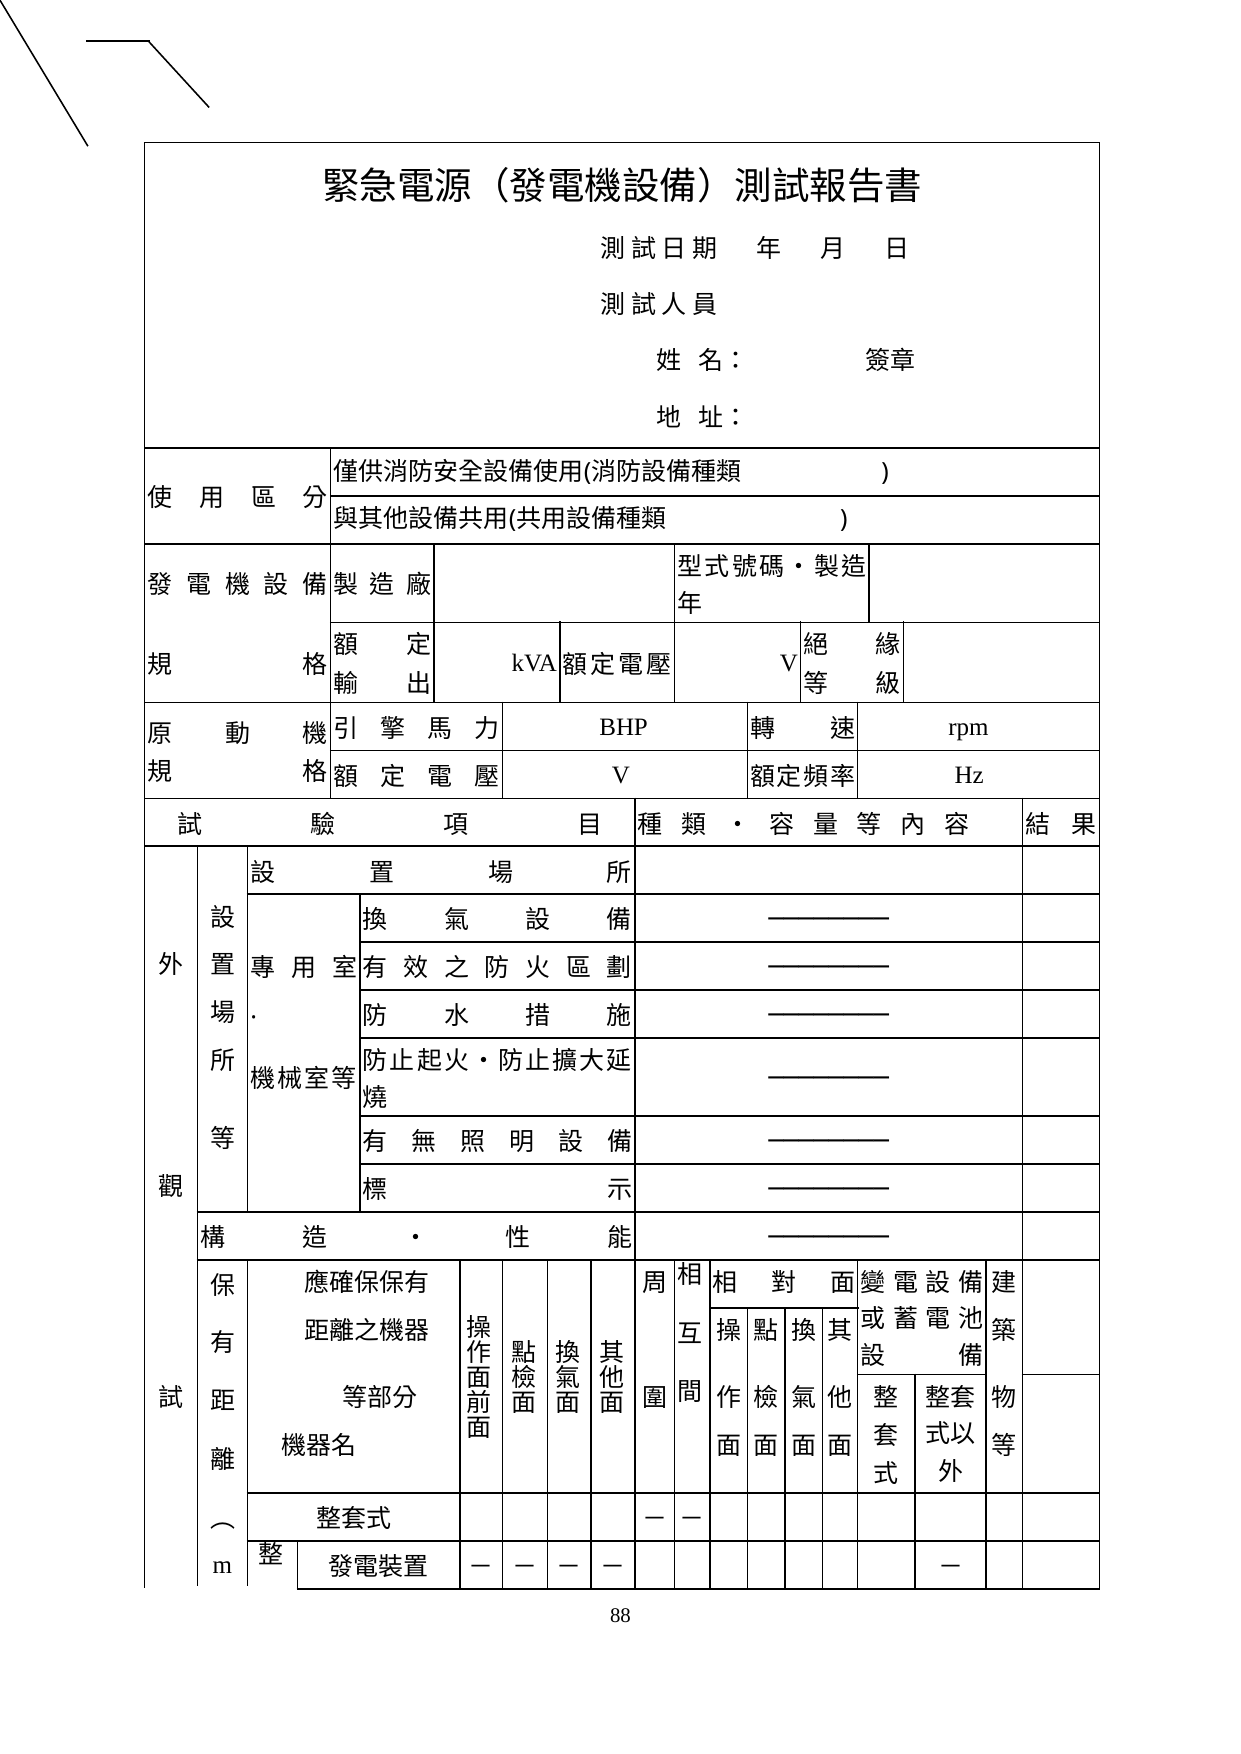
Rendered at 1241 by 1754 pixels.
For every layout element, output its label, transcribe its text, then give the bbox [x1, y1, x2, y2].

table_cell 整套式以外 [247, 1542, 297, 1588]
table_cell [916, 1494, 985, 1540]
table_cell 等 [198, 1115, 247, 1163]
table_cell － [916, 1542, 985, 1588]
table_cell [987, 1542, 1022, 1588]
table_cell [748, 1542, 784, 1588]
table_cell 所 [198, 1037, 247, 1115]
table_cell [1023, 1261, 1099, 1307]
table_cell 與其他設備共用(共用設備種類 ) [331, 497, 1099, 543]
table_cell [748, 1494, 784, 1540]
table_cell 標示 [361, 1165, 634, 1211]
table_cell 檢 [748, 1374, 784, 1421]
table_cell [145, 1421, 197, 1492]
table_cell [823, 1494, 857, 1540]
table_cell [1023, 943, 1099, 989]
table_cell [636, 1307, 674, 1373]
table_cell 保 [198, 1261, 247, 1307]
table_cell 相對面 [711, 1261, 857, 1307]
table_cell [987, 1494, 1022, 1540]
table_cell ──────── [636, 943, 1022, 989]
table_cell 有無照明設備 [361, 1117, 634, 1163]
table_cell [145, 222, 597, 278]
table_cell BHP [503, 703, 747, 749]
table_cell [1023, 991, 1099, 1037]
table_cell 構造‧性能 [198, 1213, 634, 1259]
table_cell ──────── [636, 1213, 1022, 1259]
table_cell ︵ [198, 1492, 247, 1540]
table_cell 額定 輸出 [331, 623, 433, 702]
table_cell 設置場所 [248, 847, 634, 893]
table_cell ──────── [636, 895, 1022, 941]
table_cell [711, 1494, 747, 1540]
table_cell [145, 1115, 197, 1163]
table_cell [548, 1494, 590, 1540]
table_cell [592, 1494, 634, 1540]
table_cell 面 [748, 1421, 784, 1492]
table_cell 轉速 [748, 703, 857, 749]
table_cell 姓 名： 簽章 [597, 335, 1099, 391]
table_cell [823, 1542, 857, 1588]
table_cell 僅供消防安全設備使用(消防設備種類 ) [331, 449, 1099, 495]
table_cell 機械室等 [248, 1037, 359, 1115]
table_cell 外 [145, 941, 197, 989]
table_cell － [675, 1494, 709, 1540]
table_cell [503, 1494, 547, 1540]
table_cell － [548, 1542, 590, 1588]
table_cell Hz [858, 751, 1099, 797]
table_cell [145, 893, 197, 941]
table_cell [145, 391, 597, 447]
table_cell 距 [198, 1374, 247, 1421]
table_cell 防水措施 [361, 991, 634, 1037]
table_cell [145, 847, 197, 893]
table_cell 整套式 [248, 1494, 459, 1540]
table_header 緊急電源（發電機設備）測試報告書 [145, 143, 1099, 222]
table_cell 引擎馬力 [331, 703, 502, 749]
table_cell m [197, 1540, 247, 1588]
table_cell 置 [198, 941, 247, 989]
table_cell 整套式以 外 [916, 1375, 985, 1492]
table_cell ──────── [636, 1039, 1022, 1115]
table_cell [904, 623, 1099, 702]
table_cell 其 [823, 1309, 857, 1373]
table_cell [435, 545, 674, 621]
table_cell [1023, 847, 1099, 893]
table_cell － [636, 1494, 674, 1540]
table_cell 點 [748, 1309, 784, 1373]
table_cell 設 [198, 893, 247, 941]
table_cell 防止起火‧防止擴大延燒 [361, 1039, 634, 1115]
table_cell V [675, 623, 800, 702]
table_cell 測 試 人 員 [597, 279, 1099, 335]
table_cell 絕緣 等級 [801, 623, 903, 702]
table_cell [248, 1115, 359, 1163]
table_cell 面 [823, 1421, 857, 1492]
table_cell 應確保保有 [248, 1261, 459, 1307]
table_cell rpm [858, 703, 1099, 749]
table_cell [145, 335, 597, 391]
table_cell 作 [711, 1374, 747, 1421]
table_cell [248, 895, 359, 941]
table_cell 等部分 [248, 1374, 459, 1421]
table_cell V [503, 751, 747, 797]
table_cell [675, 1542, 709, 1588]
table_cell [1023, 1165, 1099, 1211]
table_cell 離 [198, 1421, 247, 1492]
table_cell [248, 1163, 359, 1211]
table_cell [145, 1307, 197, 1373]
table_cell 製造廠 [331, 545, 433, 621]
table_cell [1023, 1421, 1099, 1492]
table_cell 測 試 日 期 年 月 日 [597, 222, 1099, 278]
table_cell 場 [198, 989, 247, 1037]
table_cell [461, 1494, 502, 1540]
table_cell 整 套 式 [858, 1375, 914, 1492]
table_cell [145, 1540, 197, 1588]
table_cell [145, 1037, 197, 1115]
table_cell 圍 [636, 1374, 674, 1421]
table_cell 專用室 [248, 941, 359, 989]
table_cell 規格 [145, 621, 330, 702]
table_cell 面 [786, 1421, 822, 1492]
table_cell 發電機設備 [145, 545, 330, 621]
table_cell [1023, 1542, 1099, 1588]
table_cell 機器名 １ [248, 1421, 459, 1492]
table_cell 換氣面 [548, 1261, 590, 1492]
table_cell [786, 1542, 822, 1588]
table_cell kVA [435, 623, 559, 702]
table_cell ──────── [636, 1165, 1022, 1211]
table_cell [1023, 1494, 1099, 1540]
table_cell [145, 1492, 197, 1540]
table_cell 操 [711, 1309, 747, 1373]
table_cell [145, 1259, 197, 1307]
table_cell 原動機 規格 [145, 703, 330, 797]
table_cell 面 [711, 1421, 747, 1492]
table_cell 結果 [1023, 799, 1099, 845]
table_cell ‧ [248, 989, 359, 1037]
table_cell 建 [987, 1261, 1022, 1307]
table_cell [1023, 1307, 1099, 1373]
table_cell [636, 1542, 674, 1588]
table_cell [711, 1542, 747, 1588]
table_cell [870, 545, 1099, 621]
table_cell － [503, 1542, 547, 1588]
table_cell 種類‧容量等內容 [636, 799, 1022, 845]
table_cell 他 [823, 1374, 857, 1421]
table_cell [1023, 895, 1099, 941]
table_cell － [592, 1542, 634, 1588]
table_cell 使用區分 [145, 449, 330, 543]
table_cell 觀 [145, 1163, 197, 1211]
table_cell 額定電壓 [561, 623, 674, 702]
table_cell 發電裝置 [298, 1542, 459, 1588]
table_cell [145, 279, 597, 335]
table_cell [786, 1494, 822, 1540]
table_cell 地 址： [597, 391, 1099, 447]
table_cell [858, 1494, 914, 1540]
table_cell 等 [987, 1421, 1022, 1492]
table_cell 變電設備或蓄電池設備 [858, 1261, 985, 1373]
table_cell 額定頻率 [748, 751, 857, 797]
table_cell 相 互 間 [675, 1261, 709, 1492]
table_cell 有 [198, 1307, 247, 1373]
table_cell ──────── [636, 991, 1022, 1037]
table_cell [198, 847, 247, 893]
table_cell － [461, 1542, 502, 1588]
table_cell [1023, 1375, 1099, 1421]
table_cell [636, 847, 1022, 893]
table_cell 試驗項目 [145, 799, 634, 845]
table_cell 型式號碼‧製造年 [675, 545, 868, 621]
table_cell 點檢面 [503, 1261, 547, 1492]
table_cell 試 [145, 1374, 197, 1421]
table_cell [145, 1211, 197, 1259]
table_cell 操作面前面 [461, 1261, 502, 1492]
table_cell 周 [636, 1261, 674, 1307]
table_cell 氣 [786, 1374, 822, 1421]
table_cell ──────── [636, 1117, 1022, 1163]
table_cell 有效之防火區劃 [361, 943, 634, 989]
table_cell [1023, 1213, 1099, 1259]
table_cell 額定電壓 [331, 751, 502, 797]
table_cell [636, 1421, 674, 1492]
table_cell 物 [987, 1374, 1022, 1421]
table_cell [198, 1163, 247, 1211]
table_cell 距離之機器 [248, 1307, 459, 1373]
table_cell 換 [786, 1309, 822, 1373]
table_cell [1023, 1039, 1099, 1115]
table_cell [1023, 1117, 1099, 1163]
table_cell [145, 989, 197, 1037]
table_cell 換氣設備 [361, 895, 634, 941]
table_cell 其他面 [592, 1261, 634, 1492]
table_cell [858, 1542, 914, 1588]
table_cell 築 [987, 1307, 1022, 1373]
